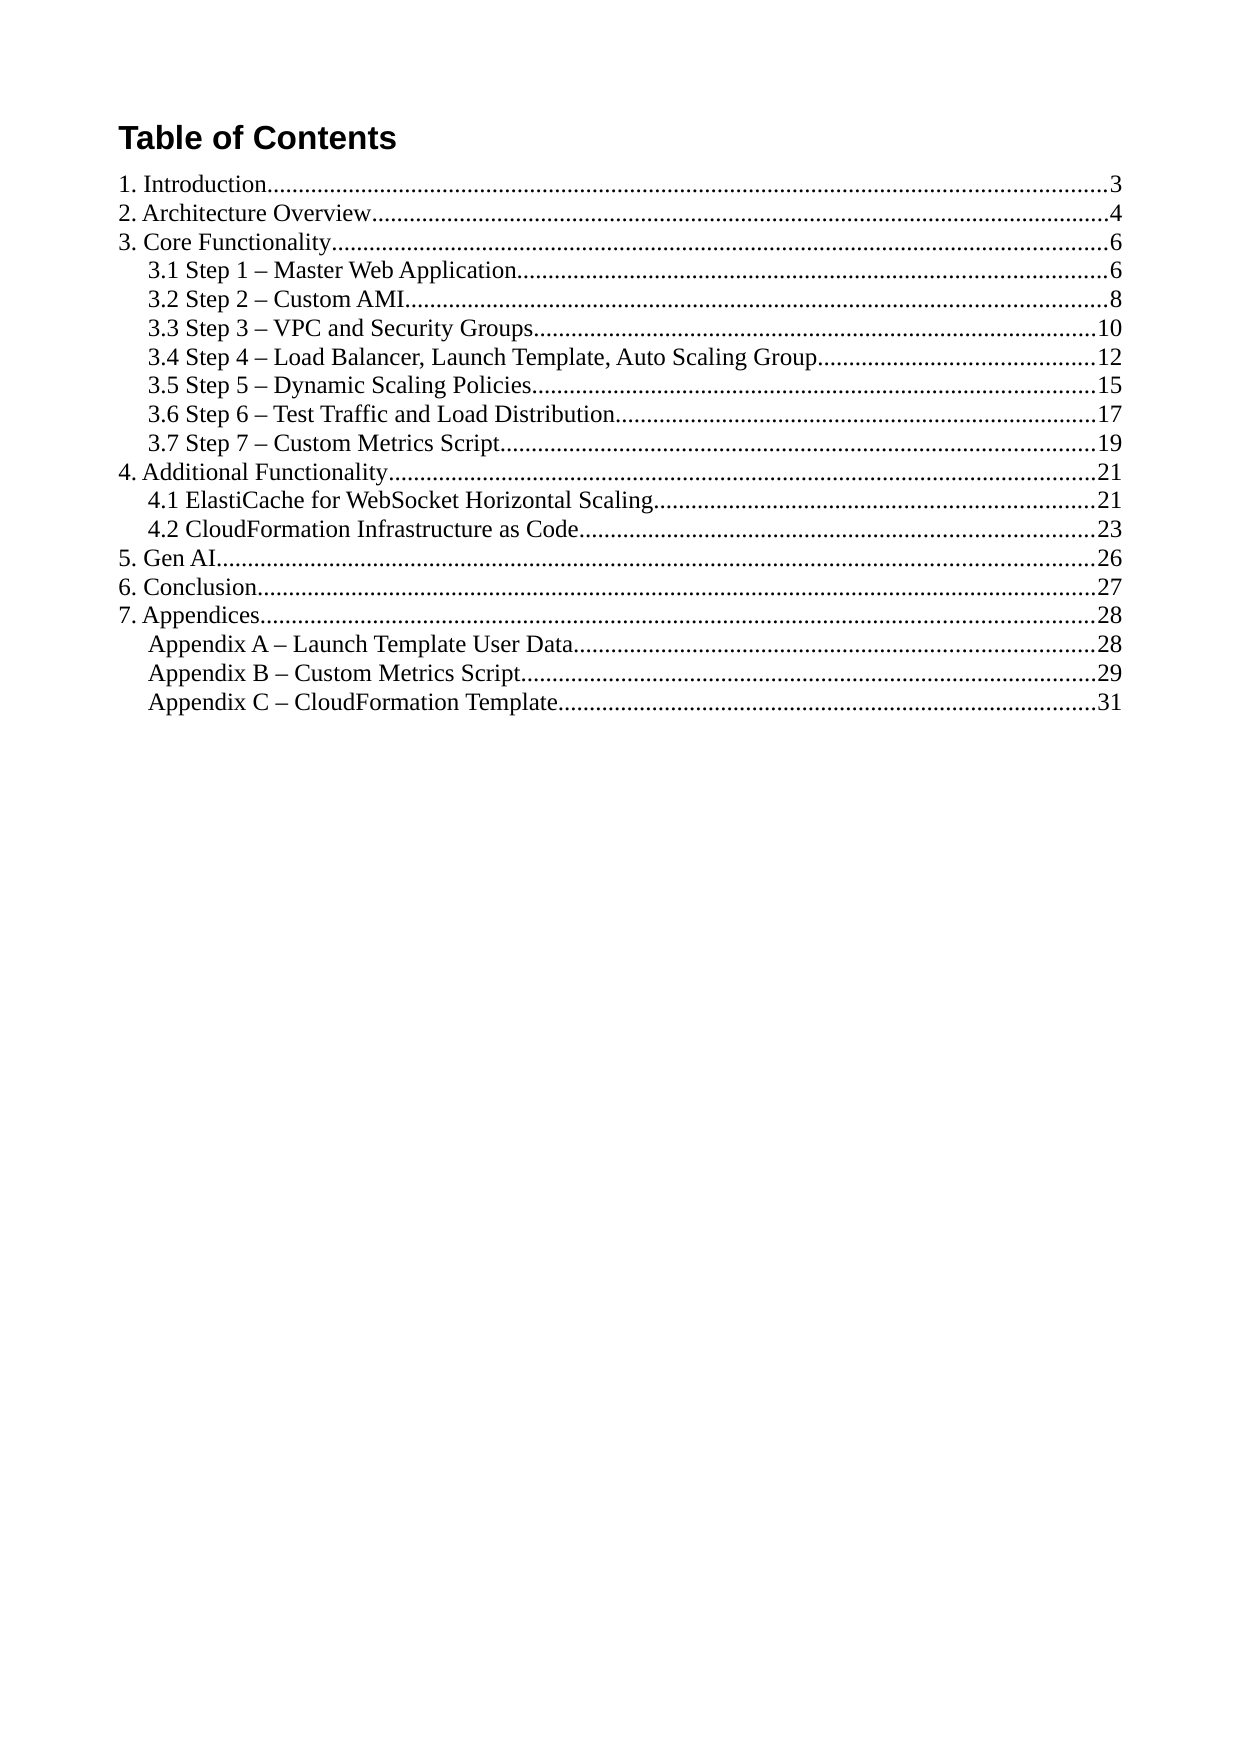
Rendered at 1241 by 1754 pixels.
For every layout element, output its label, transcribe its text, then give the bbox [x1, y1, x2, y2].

text 3.4 Step 4 – Load Balancer, Launch Template, Auto Scaling Group 12 [148, 342, 1122, 370]
text Appendix A – Launch Template User Data 28 [148, 629, 1122, 658]
text 7. Appendices 28 [118, 600, 1122, 629]
text 3.3 Step 3 – VPC and Security Groups 10 [148, 313, 1122, 342]
text 4.1 ElastiCache for WebSocket Horizontal Scaling 21 [148, 485, 1122, 514]
subtitle Table of Contents [118, 118, 1122, 157]
text 4. Additional Functionality 21 [118, 457, 1122, 485]
text 4.2 CloudFormation Infrastructure as Code 23 [148, 514, 1122, 543]
text 2. Architecture Overview 4 [118, 198, 1122, 227]
text 6. Conclusion 27 [118, 572, 1122, 600]
text 5. Gen AI 26 [118, 543, 1122, 572]
text 3.5 Step 5 – Dynamic Scaling Policies 15 [148, 370, 1122, 399]
text Appendix C – CloudFormation Template 31 [148, 687, 1122, 715]
text 3. Core Functionality 6 [118, 227, 1122, 255]
text 1. Introduction 3 [118, 169, 1122, 198]
text 3.7 Step 7 – Custom Metrics Script 19 [148, 428, 1122, 457]
text 3.6 Step 6 – Test Traffic and Load Distribution 17 [148, 399, 1122, 428]
text 3.2 Step 2 – Custom AMI 8 [148, 284, 1122, 313]
text Appendix B – Custom Metrics Script 29 [148, 658, 1122, 687]
text 3.1 Step 1 – Master Web Application 6 [148, 255, 1122, 284]
